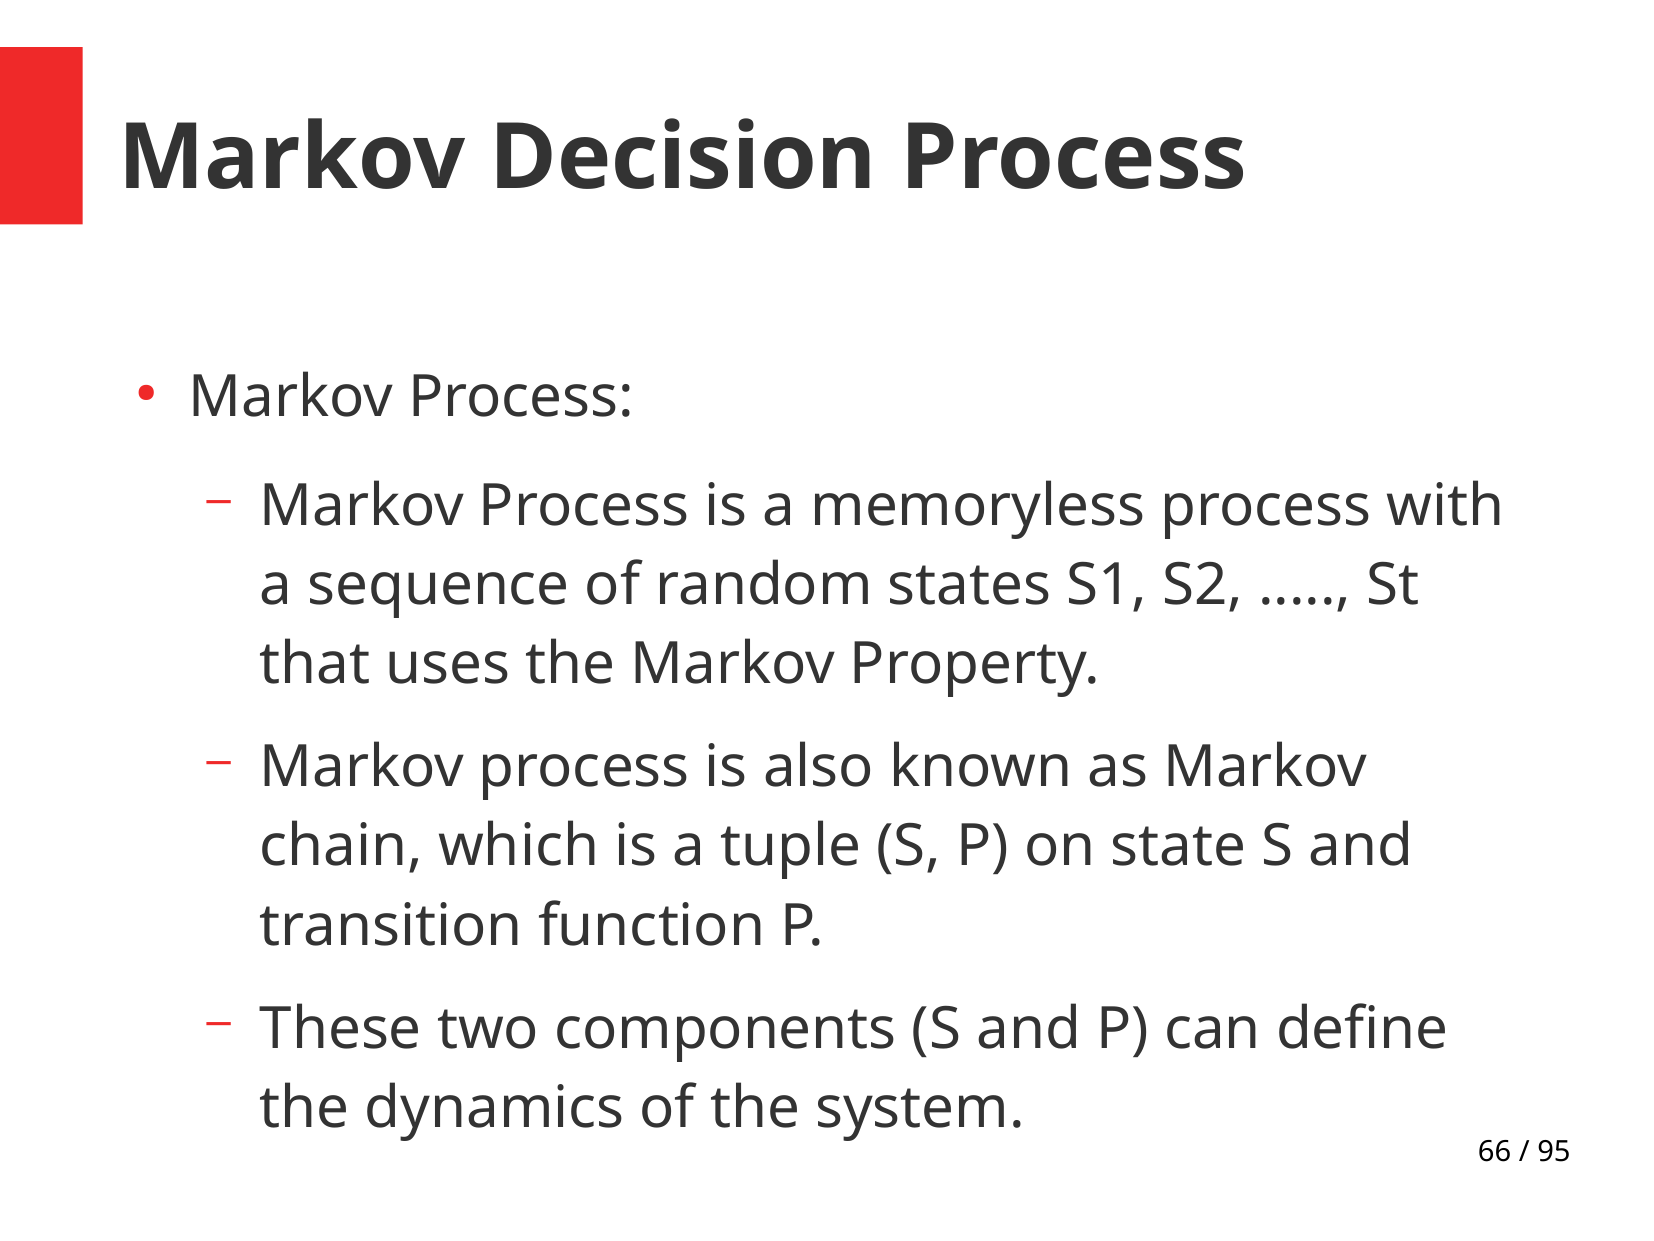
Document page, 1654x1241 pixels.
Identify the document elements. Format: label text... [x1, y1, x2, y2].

title Markov Decision Process [118, 49, 1571, 257]
list Markov Process: Markov Process is a memoryless process with a sequence of random states S1, S2, ....., St that uses the Markov Property. Markov process is also known as Markov chain, which is a tuple (S, P) on state S and transition function P. These two components (S and P) can define the dynamics of the system. [118, 354, 1536, 1074]
